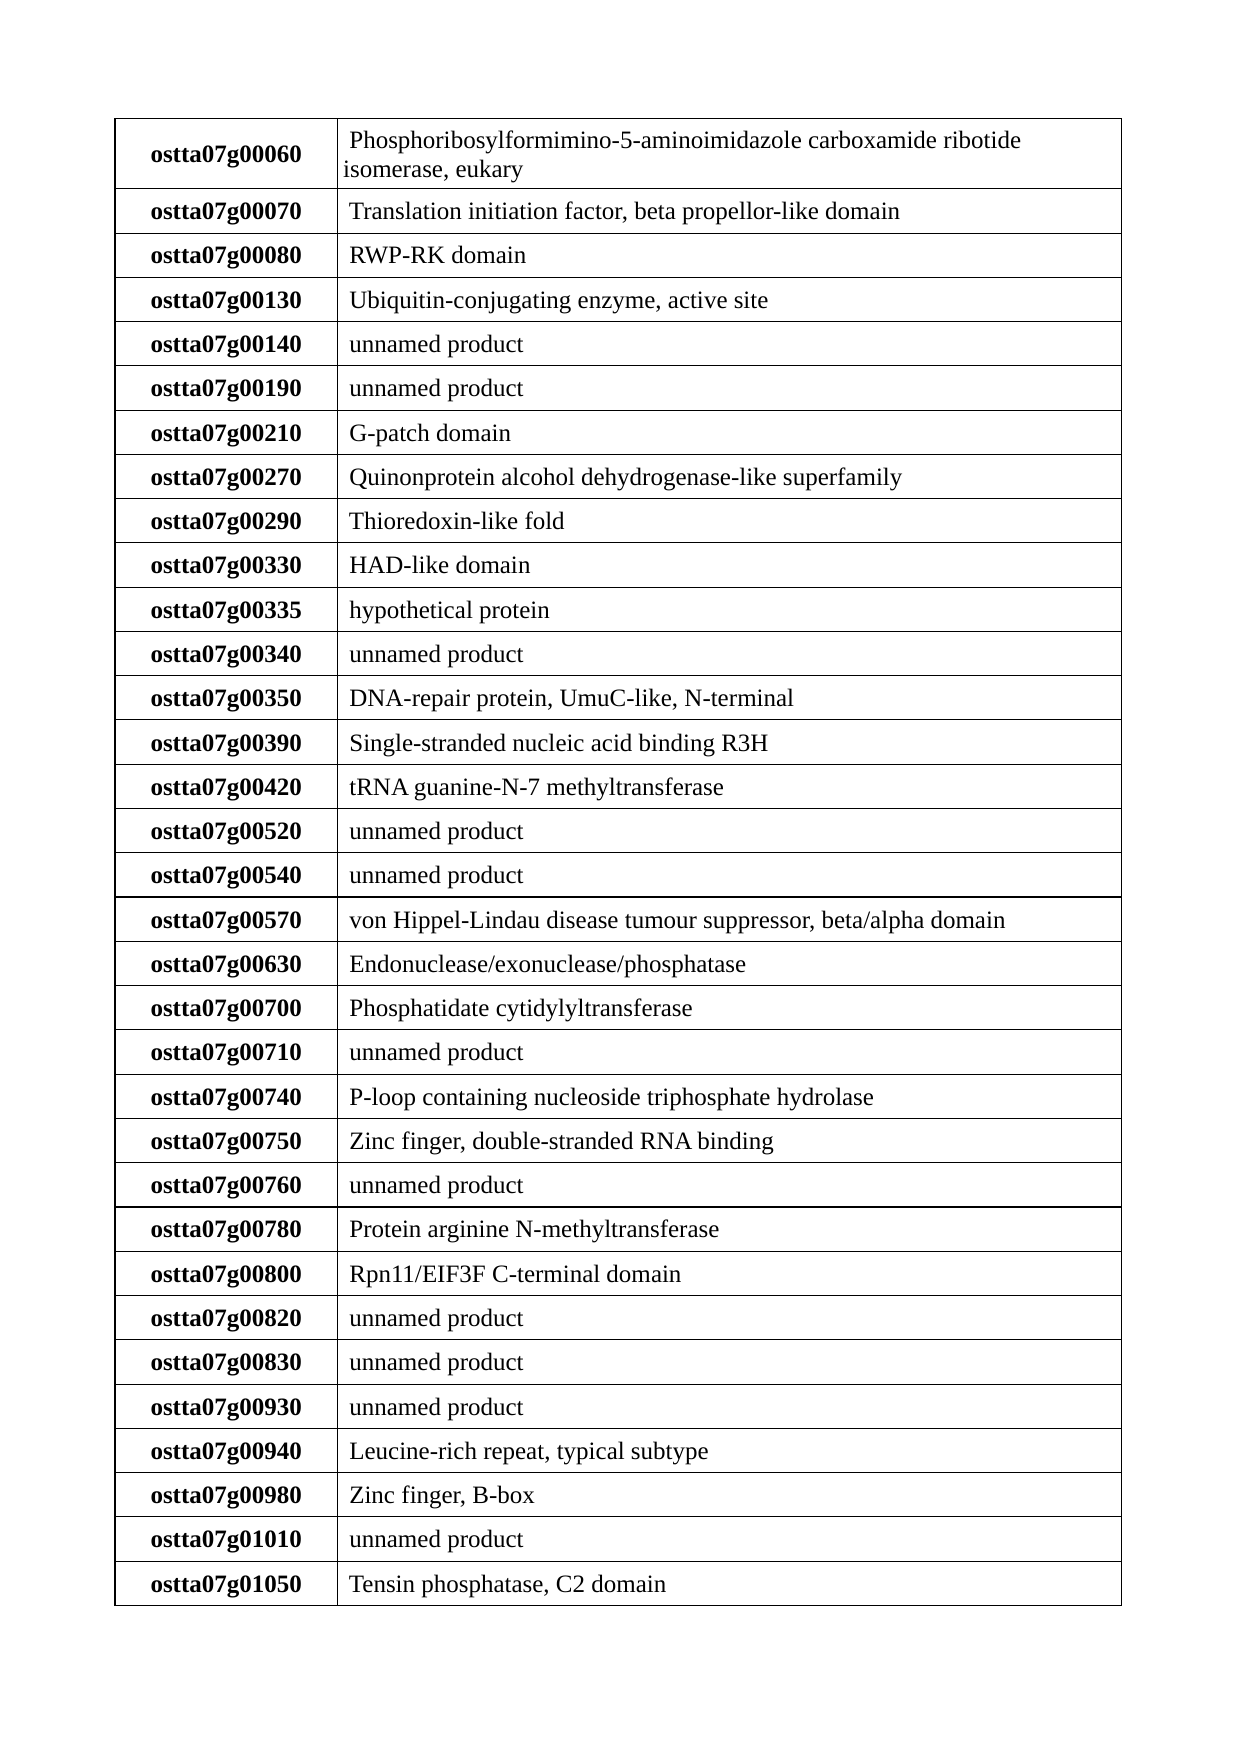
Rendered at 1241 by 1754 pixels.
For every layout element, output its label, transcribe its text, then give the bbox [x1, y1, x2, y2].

table_cell Quinonprotein alcohol dehydrogenase-like superfamily [338, 455, 1121, 498]
table_cell Tensin phosphatase, C2 domain [338, 1562, 1121, 1605]
table_cell Endonuclease/exonuclease/phosphatase [338, 942, 1121, 985]
table_cell ostta07g00140 [116, 322, 337, 365]
table_cell [1122, 675, 1240, 719]
table_cell ostta07g00980 [116, 1473, 337, 1516]
table_cell [1122, 1295, 1240, 1339]
table_cell [1122, 454, 1240, 498]
table_cell ostta07g00420 [116, 765, 337, 808]
table_cell ostta07g00820 [116, 1296, 337, 1339]
table_cell unnamed product [338, 853, 1121, 896]
table_cell [1122, 321, 1240, 365]
table_cell [1122, 1516, 1240, 1561]
table_cell unnamed product [338, 1163, 1121, 1206]
table_cell ostta07g00070 [116, 189, 337, 232]
table_cell Leucine-rich repeat, typical subtype [338, 1429, 1121, 1472]
table_cell ostta07g00060 [116, 119, 337, 188]
table_cell ostta07g00190 [116, 366, 337, 409]
table_cell P-loop containing nucleoside triphosphate hydrolase [338, 1075, 1121, 1118]
table_cell Phosphatidate cytidylyltransferase [338, 986, 1121, 1029]
table_cell [1122, 896, 1240, 941]
table_cell [1122, 1384, 1240, 1428]
table_cell [1122, 365, 1240, 409]
table_cell unnamed product [338, 1296, 1121, 1339]
table_cell [1122, 410, 1240, 454]
table_cell ostta07g00570 [116, 898, 337, 941]
table_cell ostta07g00540 [116, 853, 337, 896]
table_cell ostta07g01010 [116, 1517, 337, 1561]
table_cell [1122, 1339, 1240, 1383]
table_cell [1122, 1162, 1240, 1206]
table_cell von Hippel-Lindau disease tumour suppressor, beta/alpha domain [338, 898, 1121, 941]
table_cell ostta07g00630 [116, 942, 337, 985]
table_cell hypothetical protein [338, 588, 1121, 631]
table_cell ostta07g00520 [116, 809, 337, 852]
table_cell ostta07g00390 [116, 720, 337, 764]
table_cell ostta07g00750 [116, 1119, 337, 1162]
table_cell ostta07g00210 [116, 411, 337, 454]
table_cell [1122, 985, 1240, 1029]
table_cell unnamed product [338, 1385, 1121, 1428]
table_cell ostta07g00330 [116, 543, 337, 587]
table_cell ostta07g00700 [116, 986, 337, 1029]
table_cell [1122, 631, 1240, 675]
table_cell unnamed product [338, 1030, 1121, 1073]
table_cell Thioredoxin-like fold [338, 499, 1121, 542]
table_cell Rpn11/EIF3F C-terminal domain [338, 1252, 1121, 1295]
table_cell [1122, 1472, 1240, 1516]
table_cell [1122, 1251, 1240, 1295]
table_cell [1122, 764, 1240, 808]
table_cell unnamed product [338, 1517, 1121, 1561]
table_cell DNA-repair protein, UmuC-like, N-terminal [338, 676, 1121, 719]
table_cell [1122, 719, 1240, 764]
table_cell tRNA guanine-N-7 methyltransferase [338, 765, 1121, 808]
table_cell unnamed product [338, 322, 1121, 365]
table_cell ostta07g00940 [116, 1429, 337, 1472]
table_cell ostta07g00710 [116, 1030, 337, 1073]
table_cell [1122, 1029, 1240, 1073]
table_cell [1122, 1206, 1240, 1251]
table_cell [1122, 188, 1240, 232]
table_cell ostta07g00780 [116, 1208, 337, 1251]
table_cell Zinc finger, B-box [338, 1473, 1121, 1516]
table_cell ostta07g00335 [116, 588, 337, 631]
table_cell Single-stranded nucleic acid binding R3H [338, 720, 1121, 764]
table_cell Protein arginine N-methyltransferase [338, 1208, 1121, 1251]
table_cell Zinc finger, double-stranded RNA binding [338, 1119, 1121, 1162]
table_cell ostta07g00130 [116, 278, 337, 321]
table_cell [1122, 1561, 1240, 1605]
table_cell [1122, 1074, 1240, 1118]
table_cell Phosphoribosylformimino-5-aminoimidazole carboxamide ribotide isomerase, eukary [338, 119, 1121, 188]
table_cell [1122, 498, 1240, 542]
table_cell [1122, 1428, 1240, 1472]
table_cell [1122, 233, 1240, 277]
table_cell G-patch domain [338, 411, 1121, 454]
table_cell [1122, 808, 1240, 852]
table_cell HAD-like domain [338, 543, 1121, 587]
table_cell ostta07g00350 [116, 676, 337, 719]
table_cell ostta07g00800 [116, 1252, 337, 1295]
table_cell ostta07g00740 [116, 1075, 337, 1118]
table_cell [1122, 118, 1240, 188]
table_cell ostta07g00830 [116, 1340, 337, 1383]
table_cell unnamed product [338, 1340, 1121, 1383]
table_cell RWP-RK domain [338, 234, 1121, 277]
table_cell ostta07g00270 [116, 455, 337, 498]
table_cell ostta07g01050 [116, 1562, 337, 1605]
table_cell ostta07g00930 [116, 1385, 337, 1428]
table_cell ostta07g00760 [116, 1163, 337, 1206]
table_cell [1122, 277, 1240, 321]
table_cell ostta07g00290 [116, 499, 337, 542]
table_cell unnamed product [338, 809, 1121, 852]
table_cell ostta07g00340 [116, 632, 337, 675]
table_cell [1122, 1118, 1240, 1162]
table_cell [1122, 852, 1240, 896]
table_cell [1122, 542, 1240, 587]
table_cell Translation initiation factor, beta propellor-like domain [338, 189, 1121, 232]
table_cell Ubiquitin-conjugating enzyme, active site [338, 278, 1121, 321]
table_cell unnamed product [338, 366, 1121, 409]
table_cell [1122, 587, 1240, 631]
table_cell unnamed product [338, 632, 1121, 675]
table_cell [1122, 941, 1240, 985]
table_cell ostta07g00080 [116, 234, 337, 277]
